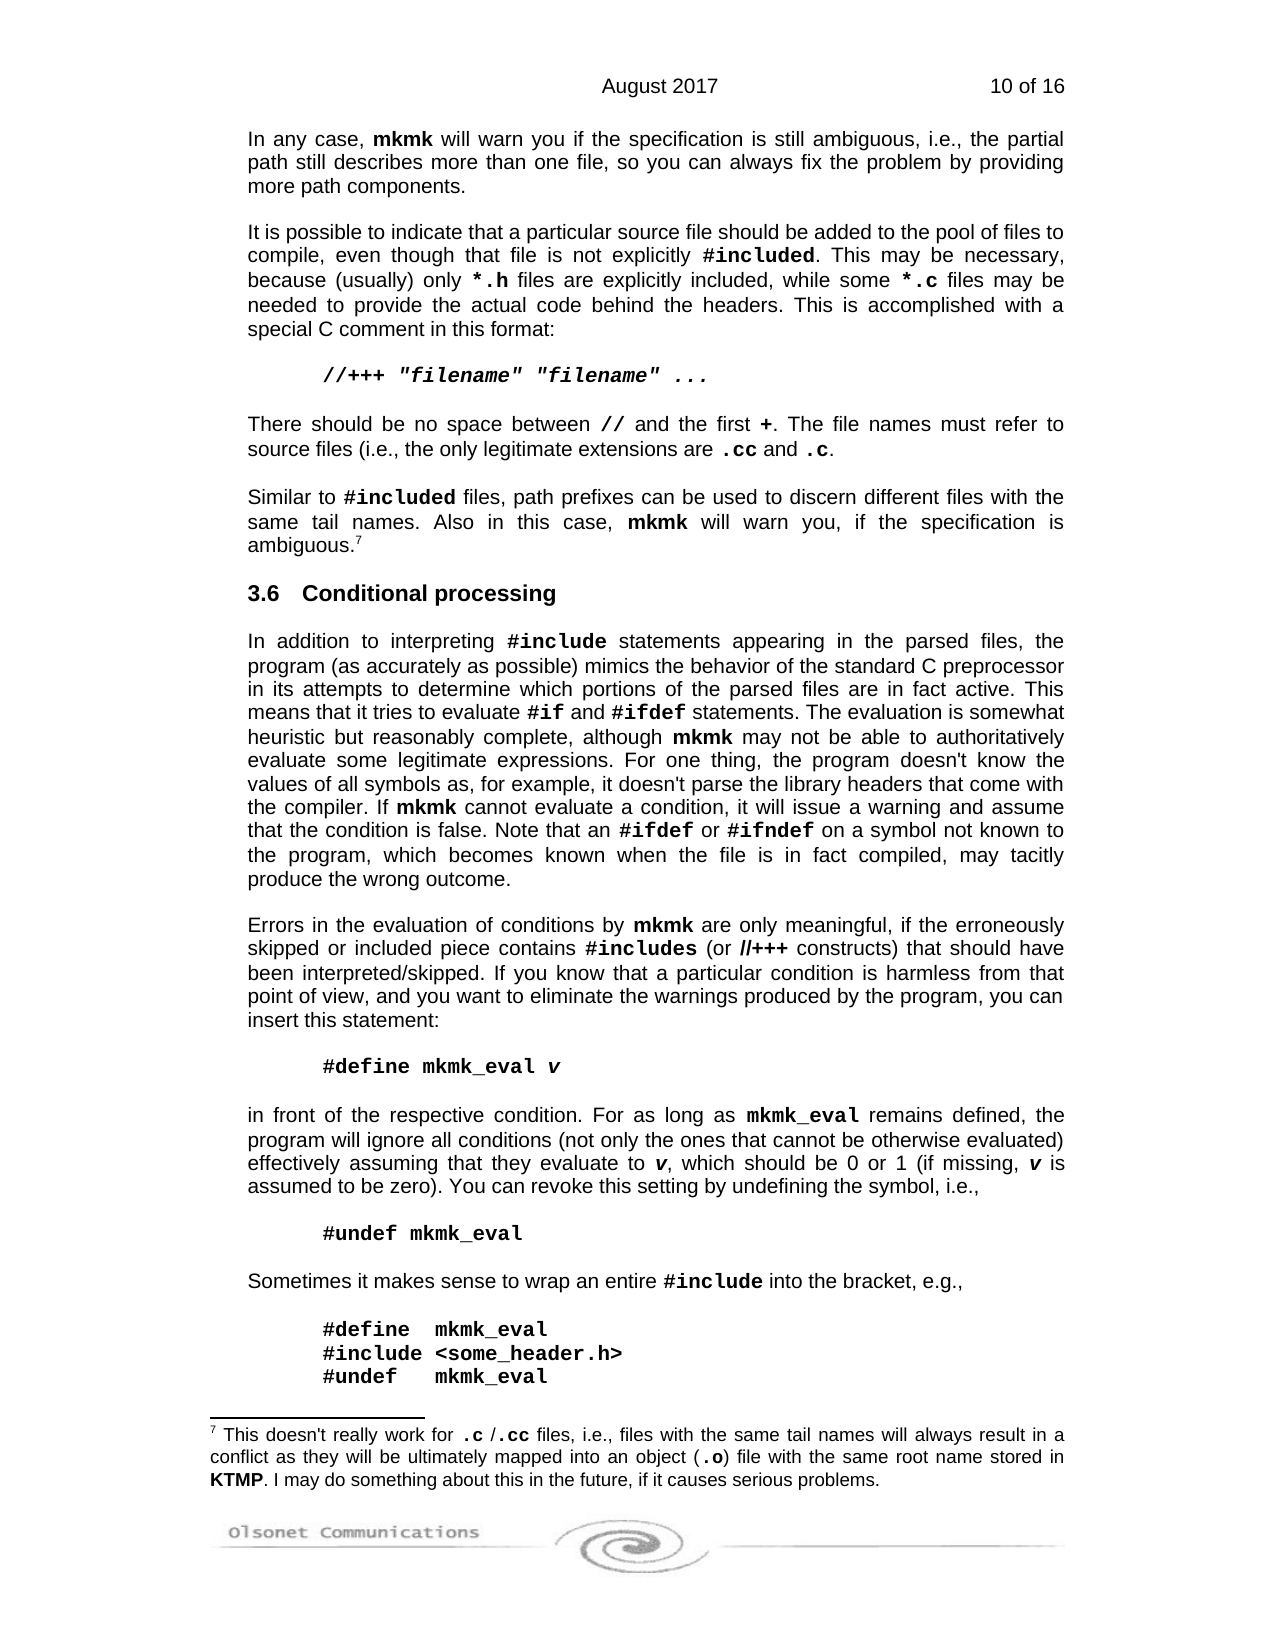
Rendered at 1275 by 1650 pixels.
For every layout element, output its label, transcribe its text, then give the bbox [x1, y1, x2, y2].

text Sometimes it makes sense to wrap an entire #include into the bracket, e.g., [247, 1269, 1065, 1294]
subtitle Conditional processing [247, 580, 1065, 606]
text There should be no space between // and the first +. The file names must refer to source files (i.e., the only legitimate extensions are .cc and .c. [247, 412, 1065, 462]
text #include <some_header.h> [247, 1343, 1065, 1367]
text In addition to interpreting #include statements appearing in the parsed files, the program (as accurately as possible) mimics the behavior of the standard C preprocessor in its attempts to determine which portions of the parsed files are in fact active. This means that it tries to evaluate #if and #ifdef statements. The evaluation is somewhat heuristic but reasonably complete, although mkmk may not be able to authoritatively evaluate some legitimate expressions. For one thing, the program doesn't know the values of all symbols as, for example, it doesn't parse the library headers that come with the compiler. If mkmk cannot evaluate a condition, it will issue a warning and assume that the condition is false. Note that an #ifdef or #ifndef on a symbol not known to the program, which becomes known when the file is in fact compiled, may tacitly produce the wrong outcome. [247, 629, 1065, 890]
text In any case, mkmk will warn you if the specification is still ambiguous, i.e., the partial path still describes more than one file, so you can always fix the problem by providing more path components. [247, 128, 1065, 197]
text //+++ "filename" "filename" ... [247, 364, 1065, 389]
text Similar to #included files, path prefixes can be used to discern different files with the same tail names. Also in this case, mkmk will warn you, if the specification is ambiguous. [247, 486, 1065, 557]
text #define mkmk_eval v [247, 1055, 1065, 1080]
text #define mkmk_eval [247, 1318, 1065, 1343]
text #undef mkmk_eval [247, 1221, 1065, 1246]
text #undef mkmk_eval [247, 1367, 1065, 1390]
text in front of the respective condition. For as long as mkmk_eval remains defined, the program will ignore all conditions (not only the ones that cannot be otherwise evaluated) effectively assuming that they evaluate to v, which should be 0 or 1 (if missing, v is assumed to be zero). You can revoke this setting by undefining the symbol, i.e., [247, 1103, 1065, 1198]
text It is possible to indicate that a particular source file should be added to the pool of files to compile, even though that file is not explicitly #included. This may be necessary, because (usually) only *.h files are explicitly included, while some *.c files may be needed to provide the actual code behind the headers. This is accomplished with a special C comment in this format: [247, 221, 1065, 341]
text This doesn't really work for .c /.cc files, i.e., files with the same tail names will always result in a conflict as they will be ultimately mapped into an object (.o) file with the same root name stored in KTMP. I may do something about this in the future, if it causes serious problems. [210, 1424, 1065, 1490]
picture [210, 1504, 1065, 1596]
text Errors in the evaluation of conditions by mkmk are only meaningful, if the erroneously skipped or included piece contains #includes (or //+++ constructs) that should have been interpreted/skipped. If you know that a particular condition is harmless from that point of view, and you want to eliminate the warnings produced by the program, you can insert this statement: [247, 913, 1065, 1032]
